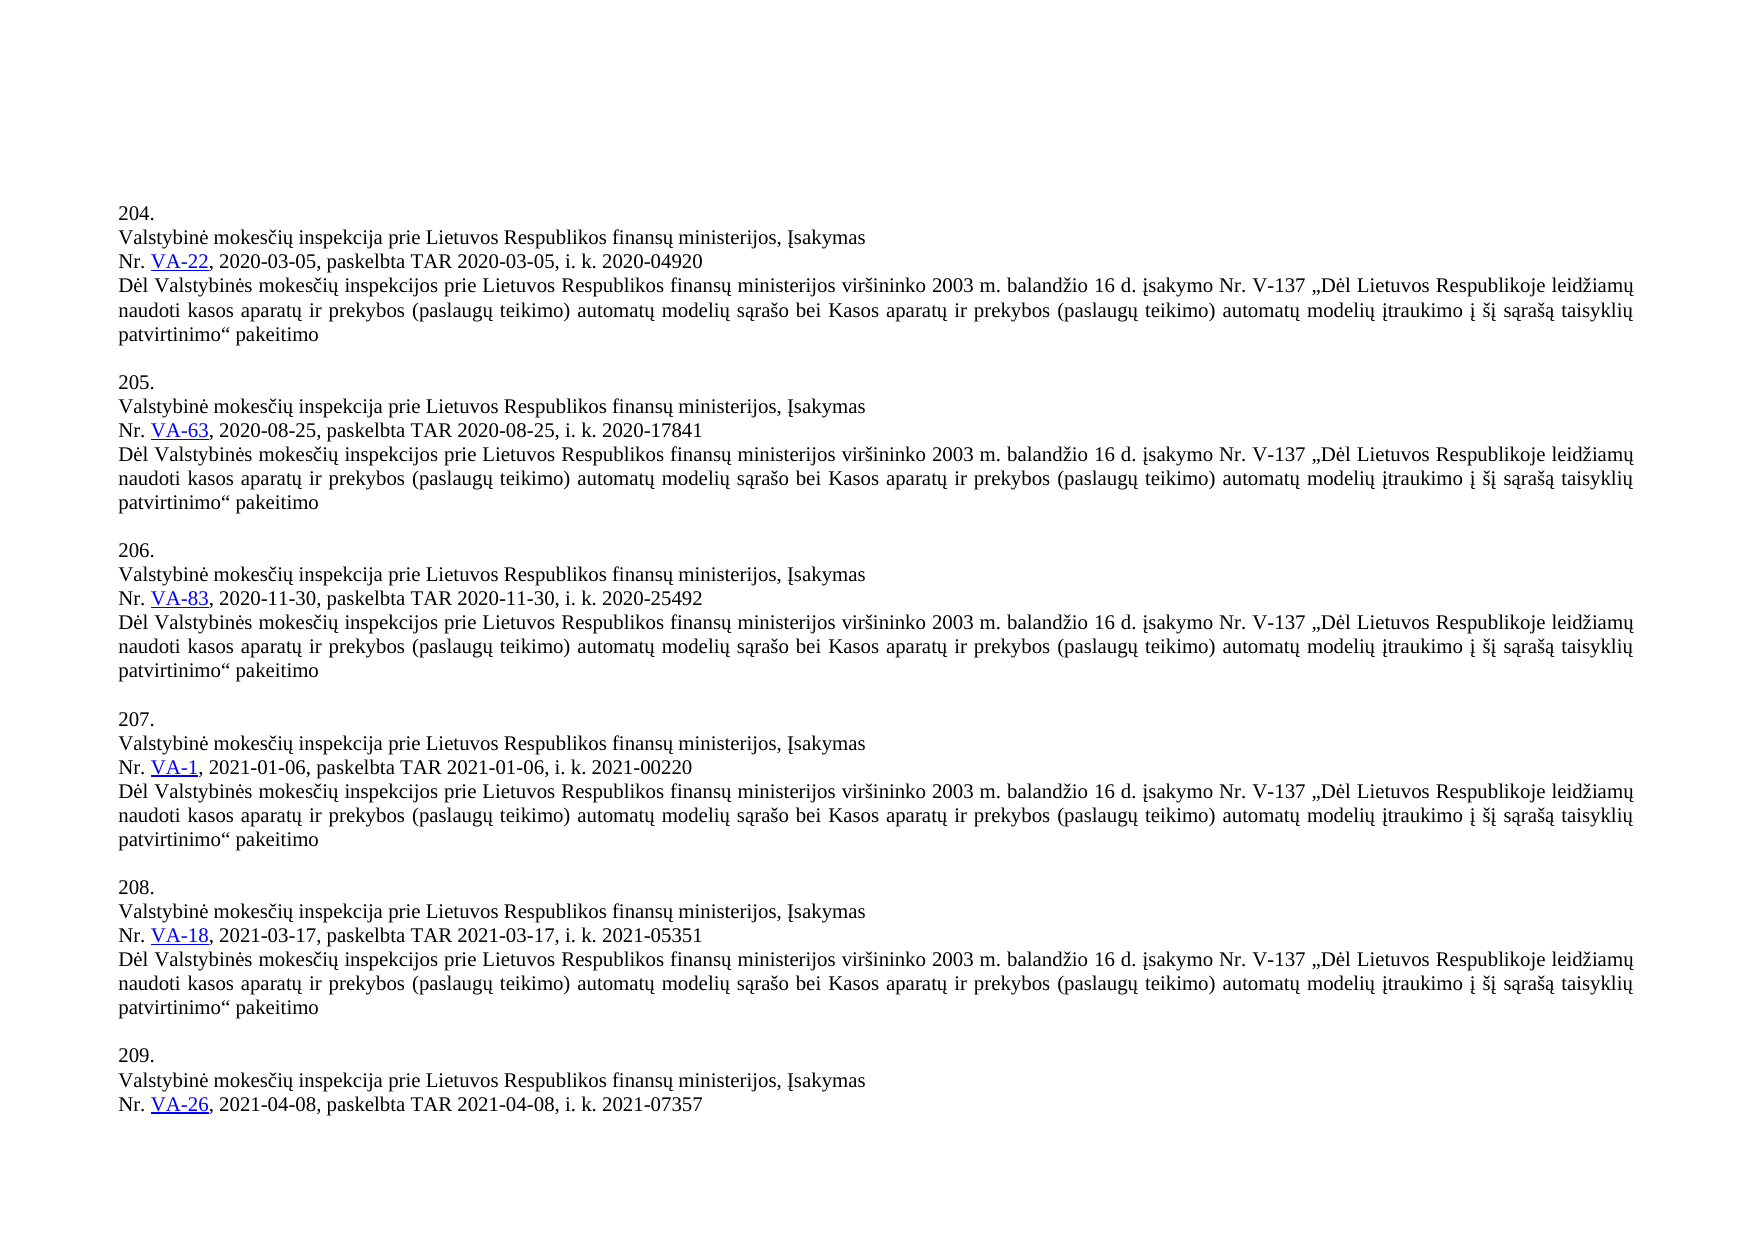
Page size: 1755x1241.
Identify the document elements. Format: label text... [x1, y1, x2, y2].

text Dėl Valstybinės mokesčių inspekcijos prie Lietuvos Respublikos finansų ministerijos viršininko 2003 m. balandžio 16 d. įsakymo Nr. V-137 „Dėl Lietuvos Respublikoje leidžiamų naudoti kasos aparatų ir prekybos (paslaugų teikimo) automatų modelių sąrašo bei Kasos aparatų ir prekybos (paslaugų teikimo) automatų modelių įtraukimo į šį sąrašą taisyklių patvirtinimo“ pakeitimo [118, 273, 1636, 346]
text Dėl Valstybinės mokesčių inspekcijos prie Lietuvos Respublikos finansų ministerijos viršininko 2003 m. balandžio 16 d. įsakymo Nr. V-137 „Dėl Lietuvos Respublikoje leidžiamų naudoti kasos aparatų ir prekybos (paslaugų teikimo) automatų modelių sąrašo bei Kasos aparatų ir prekybos (paslaugų teikimo) automatų modelių įtraukimo į šį sąrašą taisyklių patvirtinimo“ pakeitimo [118, 610, 1636, 682]
text 206. [118, 538, 1636, 562]
text Nr. VA-22, 2020-03-05, paskelbta TAR 2020-03-05, i. k. 2020-04920 [118, 249, 1636, 273]
text 208. [118, 875, 1636, 899]
text Dėl Valstybinės mokesčių inspekcijos prie Lietuvos Respublikos finansų ministerijos viršininko 2003 m. balandžio 16 d. įsakymo Nr. V-137 „Dėl Lietuvos Respublikoje leidžiamų naudoti kasos aparatų ir prekybos (paslaugų teikimo) automatų modelių sąrašo bei Kasos aparatų ir prekybos (paslaugų teikimo) automatų modelių įtraukimo į šį sąrašą taisyklių patvirtinimo“ pakeitimo [118, 947, 1636, 1019]
text 205. [118, 370, 1636, 394]
text Valstybinė mokesčių inspekcija prie Lietuvos Respublikos finansų ministerijos, Įsakymas [118, 1067, 1636, 1092]
text Nr. VA-18, 2021-03-17, paskelbta TAR 2021-03-17, i. k. 2021-05351 [118, 923, 1636, 947]
text Valstybinė mokesčių inspekcija prie Lietuvos Respublikos finansų ministerijos, Įsakymas [118, 731, 1636, 755]
text Dėl Valstybinės mokesčių inspekcijos prie Lietuvos Respublikos finansų ministerijos viršininko 2003 m. balandžio 16 d. įsakymo Nr. V-137 „Dėl Lietuvos Respublikoje leidžiamų naudoti kasos aparatų ir prekybos (paslaugų teikimo) automatų modelių sąrašo bei Kasos aparatų ir prekybos (paslaugų teikimo) automatų modelių įtraukimo į šį sąrašą taisyklių patvirtinimo“ pakeitimo [118, 779, 1636, 851]
text Valstybinė mokesčių inspekcija prie Lietuvos Respublikos finansų ministerijos, Įsakymas [118, 562, 1636, 586]
text Nr. VA-83, 2020-11-30, paskelbta TAR 2020-11-30, i. k. 2020-25492 [118, 586, 1636, 610]
text Dėl Valstybinės mokesčių inspekcijos prie Lietuvos Respublikos finansų ministerijos viršininko 2003 m. balandžio 16 d. įsakymo Nr. V-137 „Dėl Lietuvos Respublikoje leidžiamų naudoti kasos aparatų ir prekybos (paslaugų teikimo) automatų modelių sąrašo bei Kasos aparatų ir prekybos (paslaugų teikimo) automatų modelių įtraukimo į šį sąrašą taisyklių patvirtinimo“ pakeitimo [118, 442, 1636, 514]
text Valstybinė mokesčių inspekcija prie Lietuvos Respublikos finansų ministerijos, Įsakymas [118, 899, 1636, 923]
text Valstybinė mokesčių inspekcija prie Lietuvos Respublikos finansų ministerijos, Įsakymas [118, 225, 1636, 249]
text Nr. VA-63, 2020-08-25, paskelbta TAR 2020-08-25, i. k. 2020-17841 [118, 418, 1636, 442]
text Valstybinė mokesčių inspekcija prie Lietuvos Respublikos finansų ministerijos, Įsakymas [118, 394, 1636, 418]
text Nr. VA-1, 2021-01-06, paskelbta TAR 2021-01-06, i. k. 2021-00220 [118, 755, 1636, 779]
text 204. [118, 201, 1636, 225]
text Nr. VA-26, 2021-04-08, paskelbta TAR 2021-04-08, i. k. 2021-07357 [118, 1092, 1636, 1116]
text 207. [118, 707, 1636, 731]
text 209. [118, 1043, 1636, 1067]
